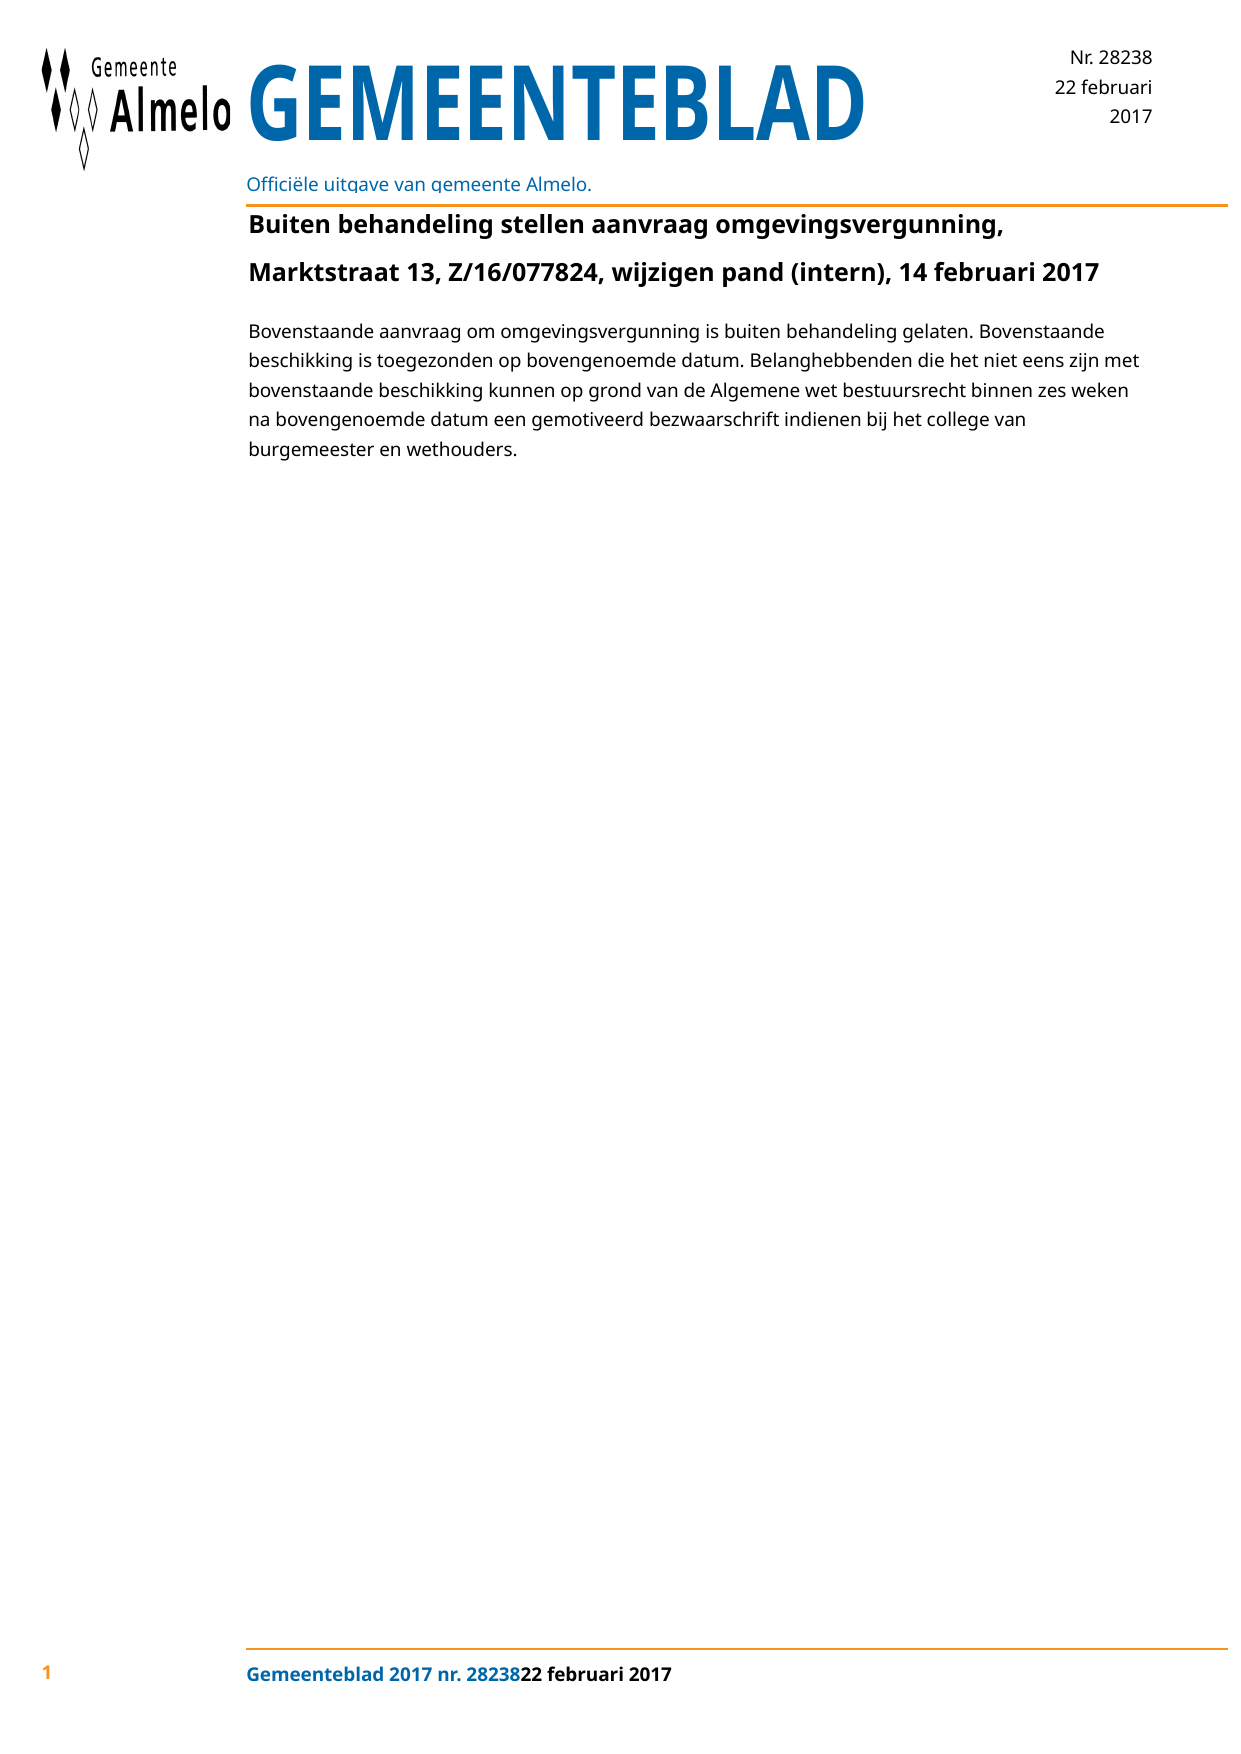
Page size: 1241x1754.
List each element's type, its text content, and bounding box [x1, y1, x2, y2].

text Bovenstaande aanvraag om omgevingsvergunning is buiten behandeling gelaten. Bovenstaande beschikking is toegezonden op bovengenoemde datum. Belanghebbenden die het niet eens zijn met bovenstaande beschikking kunnen op grond van de Algemene wet bestuursrecht binnen zes weken na bovengenoemde datum een gemotiveerd bezwaarschrift indienen bij het college van burgemeester en wethouders. [248, 318, 1152, 462]
picture [41, 47, 231, 172]
text Buiten behandeling stellen aanvraag omgevingsvergunning, Marktstraat 13, Z/16/077824, wijzigen pand (intern), 14 februari 2017 [248, 207, 1152, 288]
